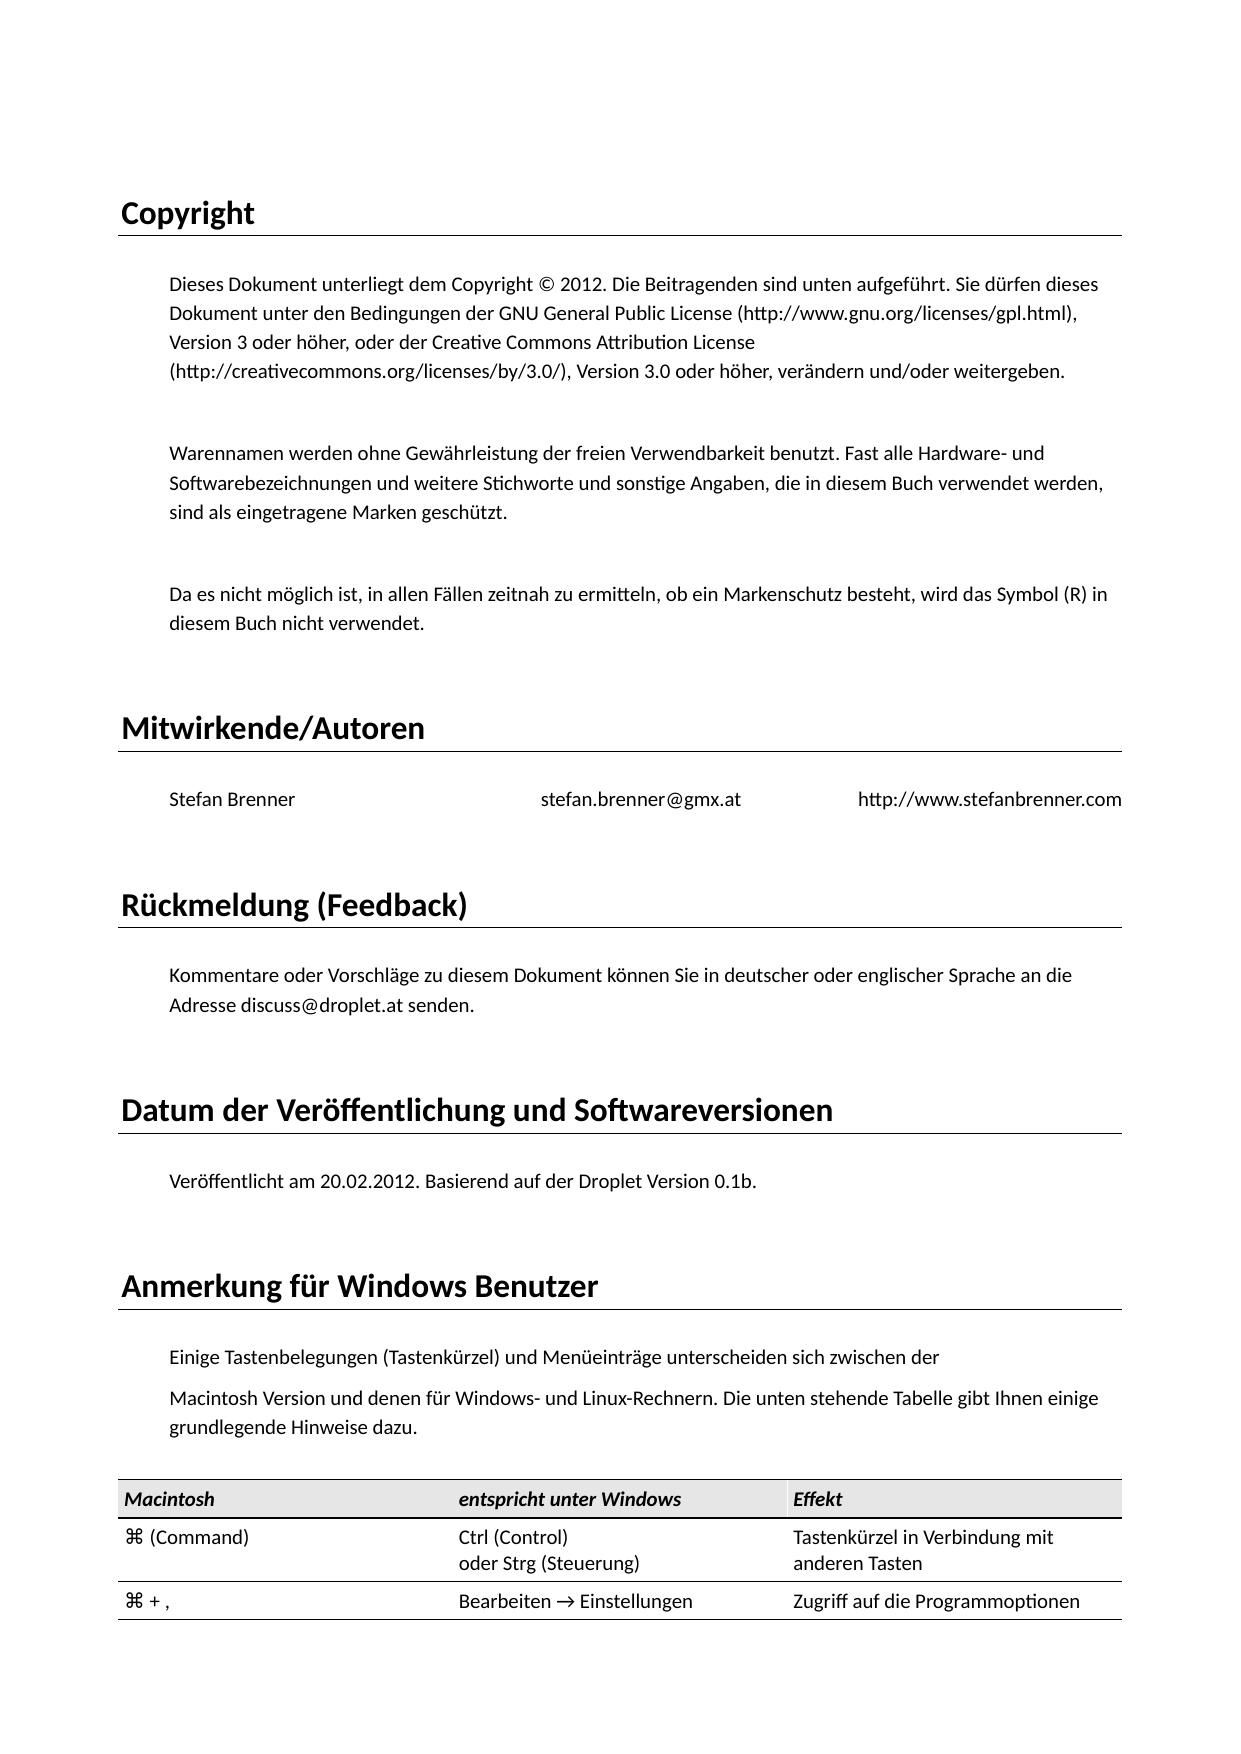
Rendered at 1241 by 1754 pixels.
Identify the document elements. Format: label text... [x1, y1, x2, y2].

table_cell Ctrl (Control) oder Strg (Steuerung) [453, 1519, 787, 1581]
text Stefan Brenner stefan.brenner@gmx.at http://www.stefanbrenner.com [169, 786, 1122, 812]
table_cell Bearbeiten → Einstellungen [453, 1582, 787, 1619]
table_header entspricht unter Windows [453, 1480, 787, 1517]
table_cell ⌘ (Command) [118, 1519, 453, 1581]
subtitle Copyright [118, 189, 1122, 235]
subtitle Datum der Veröffentlichung und Softwareversionen [118, 1086, 1122, 1133]
subtitle Rückmeldung (Feedback) [118, 881, 1122, 927]
text Da es nicht möglich ist, in allen Fällen zeitnah zu ermitteln, ob ein Markenschutz besteht, wird das Symbol (R) in diesem Buch nicht verwendet. [169, 581, 1122, 636]
text Warennamen werden ohne Gewährleistung der freien Verwendbarkeit benutzt. Fast alle Hardware- und Softwarebezeichnungen und weitere Stichworte und sonstige Angaben, die in diesem Buch verwendet werden, sind als eingetragene Marken geschützt. [169, 441, 1122, 524]
table_cell Tastenkürzel in Verbindung mit anderen Tasten [788, 1519, 1122, 1581]
subtitle Anmerkung für Windows Benutzer [118, 1262, 1122, 1309]
text Einige Tastenbelegungen (Tastenkürzel) und Menüeinträge unterscheiden sich zwischen der [169, 1344, 1122, 1370]
text Veröffentlicht am 20.02.2012. Basierend auf der Droplet Version 0.1b. [169, 1168, 1122, 1193]
table_cell ⌘ + , [118, 1582, 453, 1619]
text Kommentare oder Vorschläge zu diesem Dokument können Sie in deutscher oder englischer Sprache an die Adresse discuss@droplet.at senden. [169, 963, 1122, 1017]
subtitle Mitwirkende/Autoren [118, 704, 1122, 751]
table_header Macintosh [118, 1480, 453, 1517]
table_cell Zugriff auf die Programmoptionen [788, 1582, 1122, 1619]
table_header Effekt [788, 1480, 1122, 1517]
text Macintosh Version und denen für Windows- und Linux-Rechnern. Die unten stehende Tabelle gibt Ihnen einige grundlegende Hinweise dazu. [169, 1385, 1122, 1440]
text Dieses Dokument unterliegt dem Copyright © 2012. Die Beitragenden sind unten aufgeführt. Sie dürfen dieses Dokument unter den Bedingungen der GNU General Public License (http://www.gnu.org/licenses/gpl.html), Version 3 oder höher, oder der Creative Commons Attribution License (http://creativecommons.org/licenses/by/3.0/), Version 3.0 oder höher, verändern und/oder weitergeben. [169, 271, 1122, 384]
